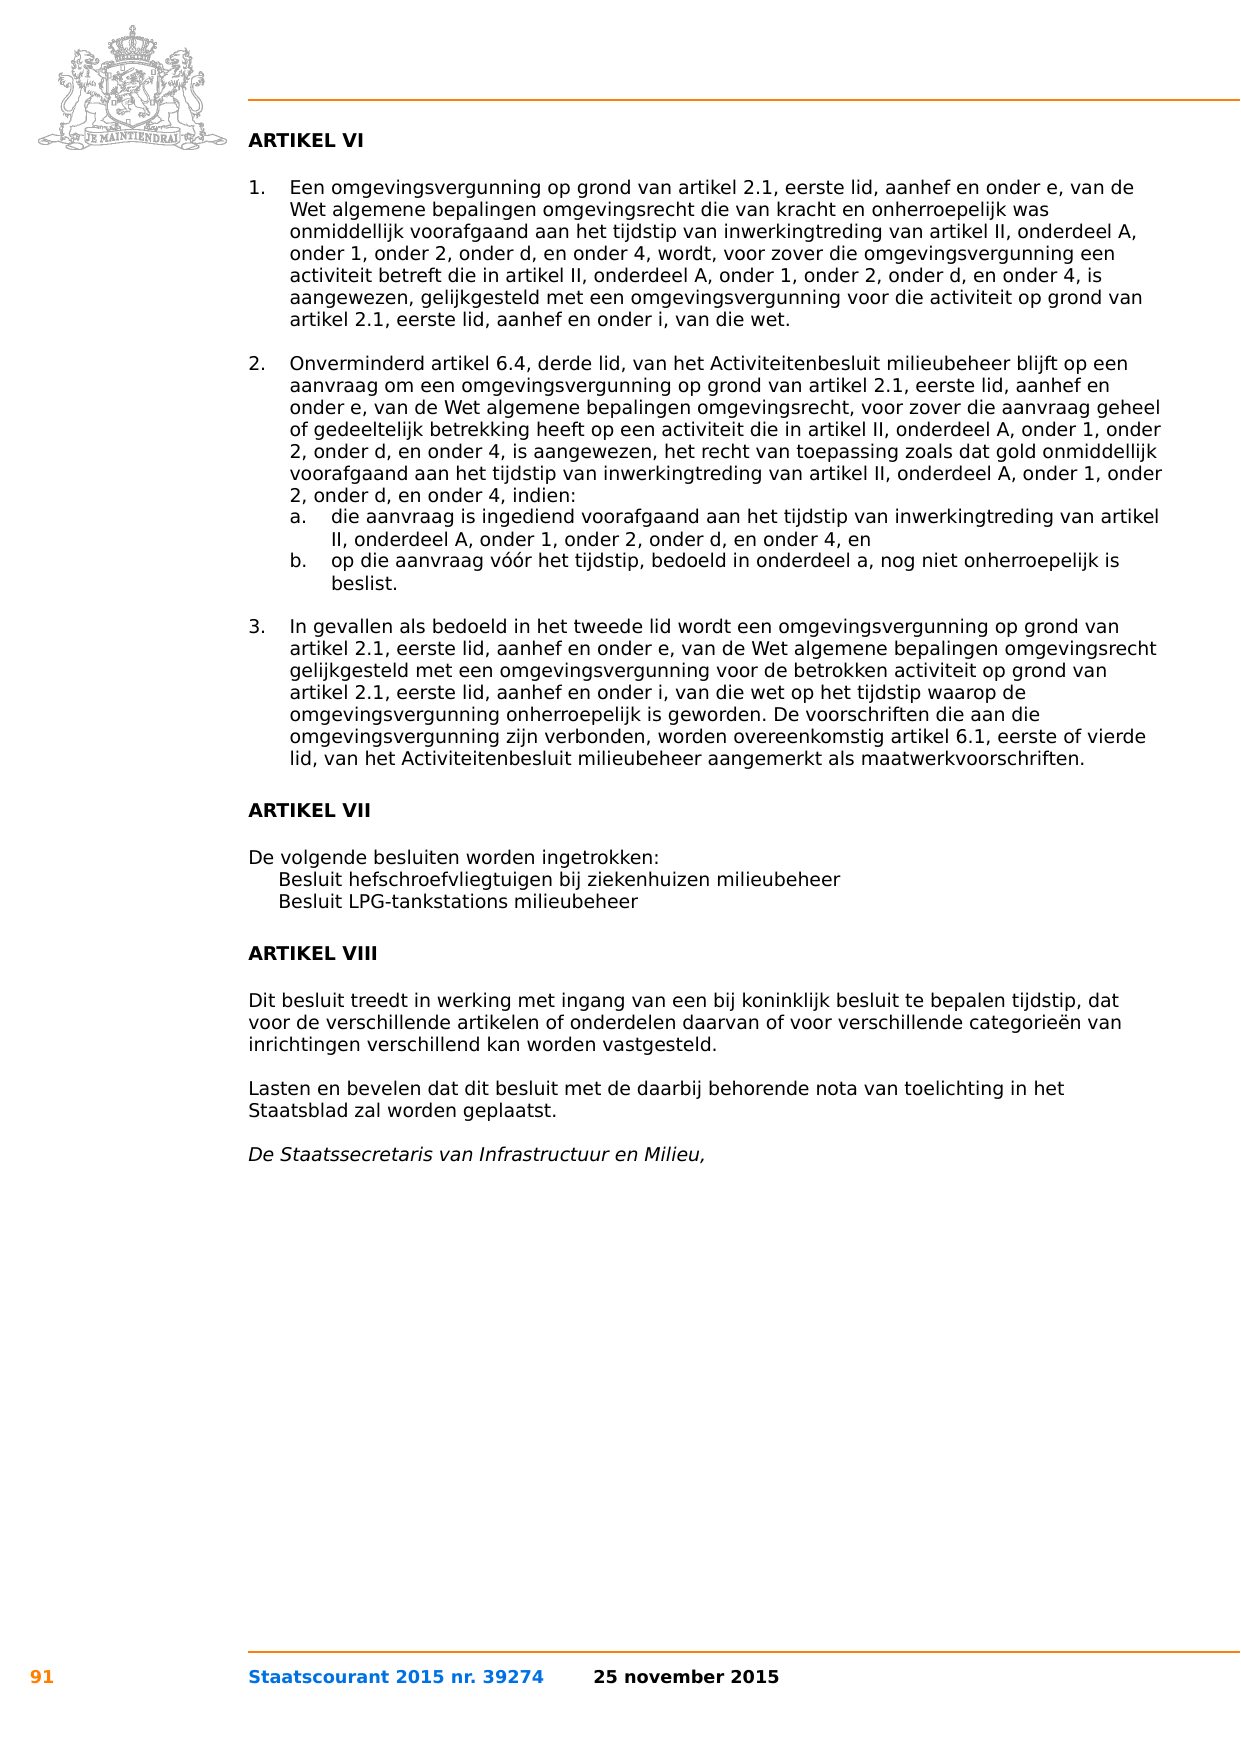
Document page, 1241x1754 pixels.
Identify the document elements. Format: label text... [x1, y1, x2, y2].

text De volgende besluiten worden ingetrokken: [248, 847, 1163, 869]
text Dit besluit treedt in werking met ingang van een bij koninklijk besluit te bepalen tijdstip, dat voor de verschillende artikelen of onderdelen daarvan of voor verschillende categorieën van inrichtingen verschillend kan worden vastgesteld. [248, 990, 1163, 1056]
text Besluit hefschroefvliegtuigen bij ziekenhuizen milieubeheer [278, 869, 1163, 891]
subtitle ARTIKEL VI [248, 130, 1163, 152]
text 3. In gevallen als bedoeld in het tweede lid wordt een omgevingsvergunning op grond van artikel 2.1, eerste lid, aanhef en onder e, van de Wet algemene bepalingen omgevingsrecht gelijkgesteld met een omgevingsvergunning voor de betrokken activiteit op grond van artikel 2.1, eerste lid, aanhef en onder i, van die wet op het tijdstip waarop de omgevingsvergunning onherroepelijk is geworden. De voorschriften die aan die omgevingsvergunning zijn verbonden, worden overeenkomstig artikel 6.1, eerste of vierde lid, van het Activiteitenbesluit milieubeheer aangemerkt als maatwerkvoorschriften. [248, 616, 1163, 770]
subtitle ARTIKEL VII [248, 800, 1163, 822]
text 2. Onverminderd artikel 6.4, derde lid, van het Activiteitenbesluit milieubeheer blijft op een aanvraag om een omgevingsvergunning op grond van artikel 2.1, eerste lid, aanhef en onder e, van de Wet algemene bepalingen omgevingsrecht, voor zover die aanvraag geheel of gedeeltelijk betrekking heeft op een activiteit die in artikel II, onderdeel A, onder 1, onder 2, onder d, en onder 4, is aangewezen, het recht van toepassing zoals dat gold onmiddellijk voorafgaand aan het tijdstip van inwerkingtreding van artikel II, onderdeel A, onder 1, onder 2, onder d, en onder 4, indien: [248, 353, 1163, 506]
text Lasten en bevelen dat dit besluit met de daarbij behorende nota van toelichting in het Staatsblad zal worden geplaatst. [248, 1078, 1163, 1122]
text a. die aanvraag is ingediend voorafgaand aan het tijdstip van inwerkingtreding van artikel II, onderdeel A, onder 1, onder 2, onder d, en onder 4, en [289, 506, 1163, 550]
subtitle ARTIKEL VIII [248, 943, 1163, 965]
text De Staatssecretaris van Infrastructuur en Milieu, [248, 1144, 1163, 1166]
text 1. Een omgevingsvergunning op grond van artikel 2.1, eerste lid, aanhef en onder e, van de Wet algemene bepalingen omgevingsrecht die van kracht en onherroepelijk was onmiddellijk voorafgaand aan het tijdstip van inwerkingtreding van artikel II, onderdeel A, onder 1, onder 2, onder d, en onder 4, wordt, voor zover die omgevingsvergunning een activiteit betreft die in artikel II, onderdeel A, onder 1, onder 2, onder d, en onder 4, is aangewezen, gelijkgesteld met een omgevingsvergunning voor die activiteit op grond van artikel 2.1, eerste lid, aanhef en onder i, van die wet. [248, 177, 1163, 331]
text b. op die aanvraag vóór het tijdstip, bedoeld in onderdeel a, nog niet onherroepelijk is beslist. [289, 550, 1163, 594]
text Besluit LPG-tankstations milieubeheer [278, 891, 1163, 913]
picture [38, 25, 227, 150]
